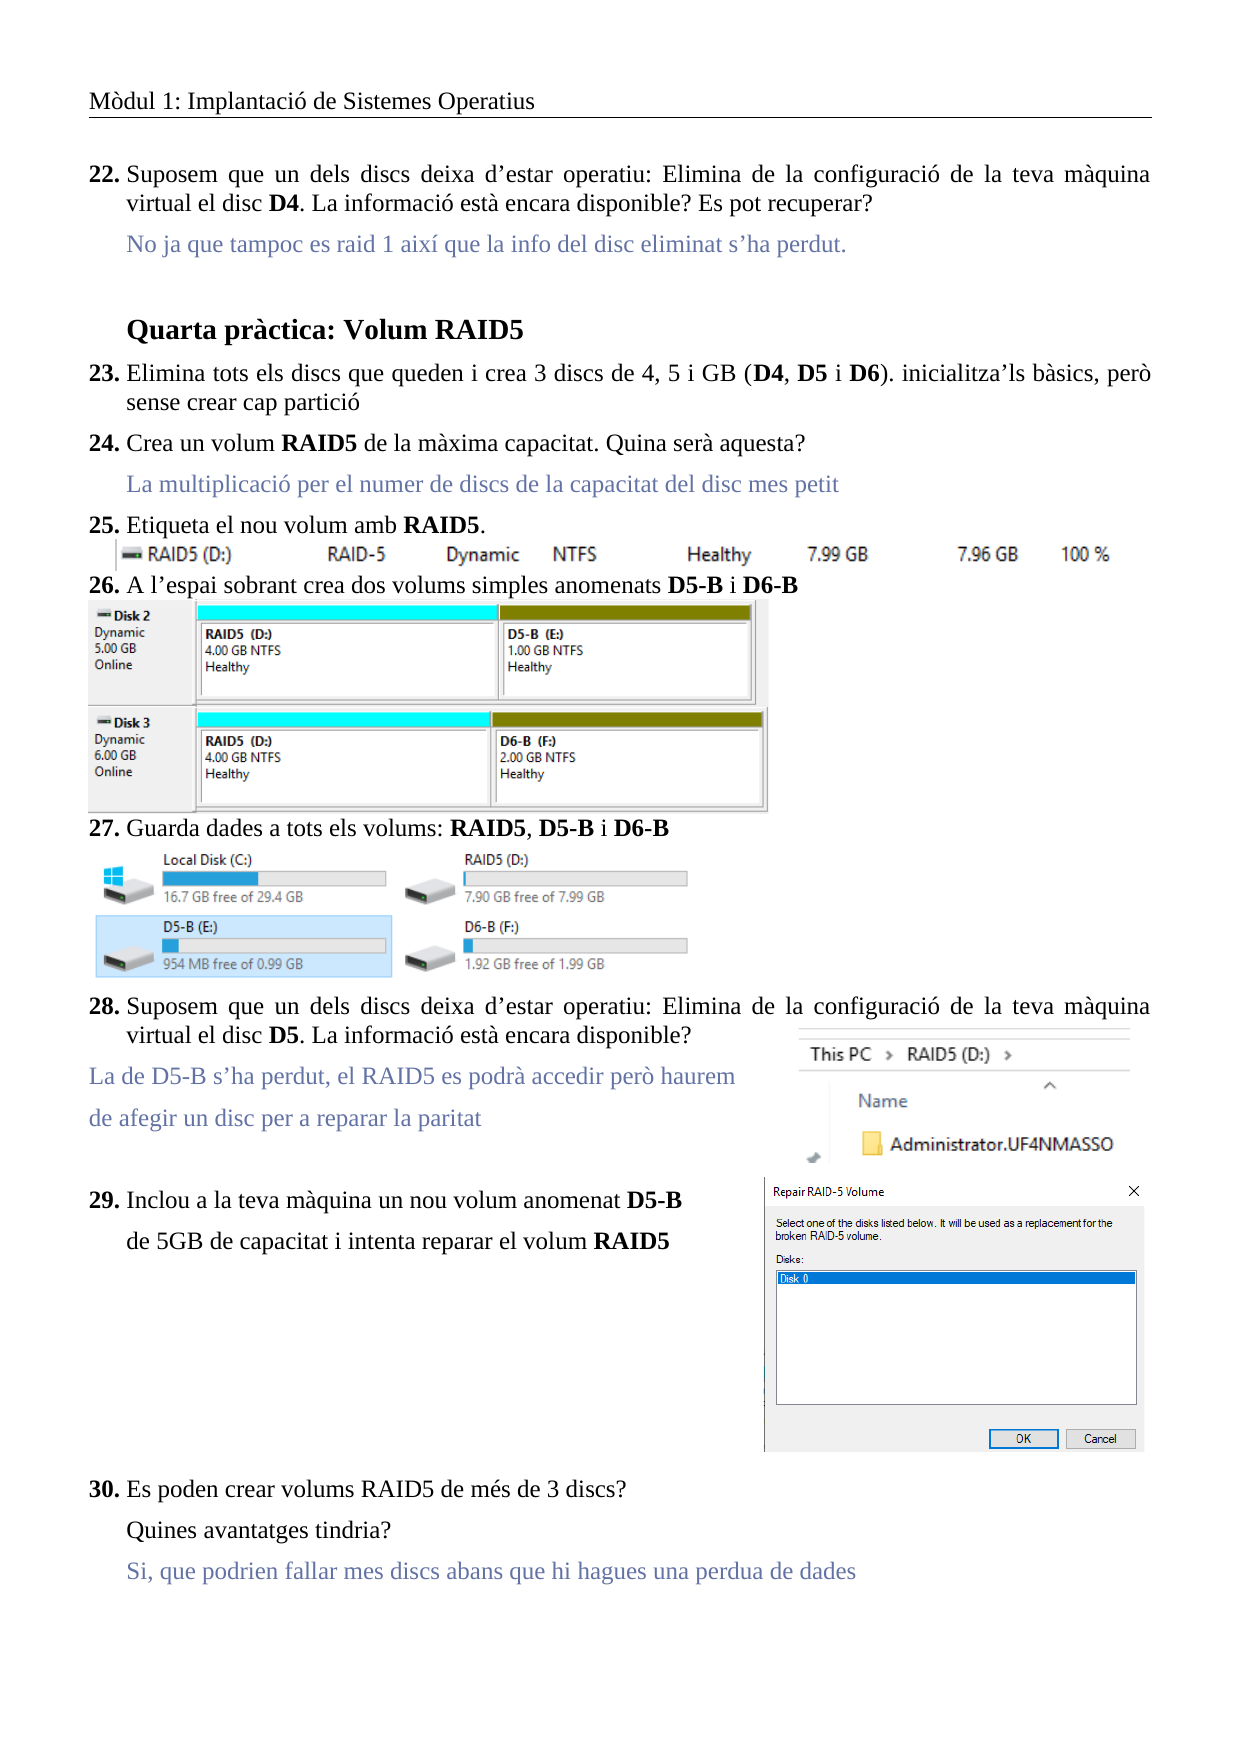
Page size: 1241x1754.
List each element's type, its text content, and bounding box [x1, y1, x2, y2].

list Quines avantatges tindria? [89, 1515, 1152, 1544]
list Guarda dades a tots els volums: RAID5, D5-B i D6-B [89, 814, 1152, 842]
picture [763, 1177, 1145, 1452]
text de afegir un disc per a reparar la paritat [89, 1103, 796, 1131]
list A l’espai sobrant crea dos volums simples anomenats D5-B i D6-B [89, 552, 1152, 599]
list Elimina tots els discs que queden i crea 3 discs de 4, 5 i GB (D4, D5 i D6). inicialitza’ls bàsics, però sense crear cap partició [89, 358, 1152, 416]
list Si, que podrien fallar mes discs abans que hi hagues una perdua de dades [89, 1556, 1152, 1585]
list de 5GB de capacitat i intenta reparar el volum RAID5 [89, 1226, 763, 1255]
picture [798, 1028, 1131, 1163]
picture [115, 539, 1125, 571]
text Quarta pràctica: Volum RAID5 [126, 312, 1152, 346]
list Es poden crear volums RAID5 de més de 3 discs? [89, 1474, 1152, 1503]
text La de D5-B s’ha perdut, el RAID5 es podrà accedir però haurem [89, 1061, 796, 1090]
list Suposem que un dels discs deixa d’estar operatiu: Elimina de la configuració de la teva màquina virtual el disc D4. La informació està encara disponible? Es pot recuperar? [89, 159, 1152, 217]
picture [88, 599, 769, 814]
list Etiqueta el nou volum amb RAID5. [89, 511, 1152, 539]
list La multiplicació per el numer de discs de la capacitat del disc mes petit [89, 469, 1152, 498]
list Suposem que un dels discs deixa d’estar operatiu: Elimina de la configuració de la teva màquina virtual el disc D5. La informació està encara disponible? [89, 854, 1152, 1166]
list Inclou a la teva màquina un nou volum anomenat D5-B [89, 1185, 763, 1214]
picture [91, 842, 696, 992]
text No ja que tampoc es raid 1 així que la info del disc eliminat s’ha perdut. [126, 229, 1152, 258]
list Crea un volum RAID5 de la màxima capacitat. Quina serà aquesta? [89, 428, 1152, 457]
